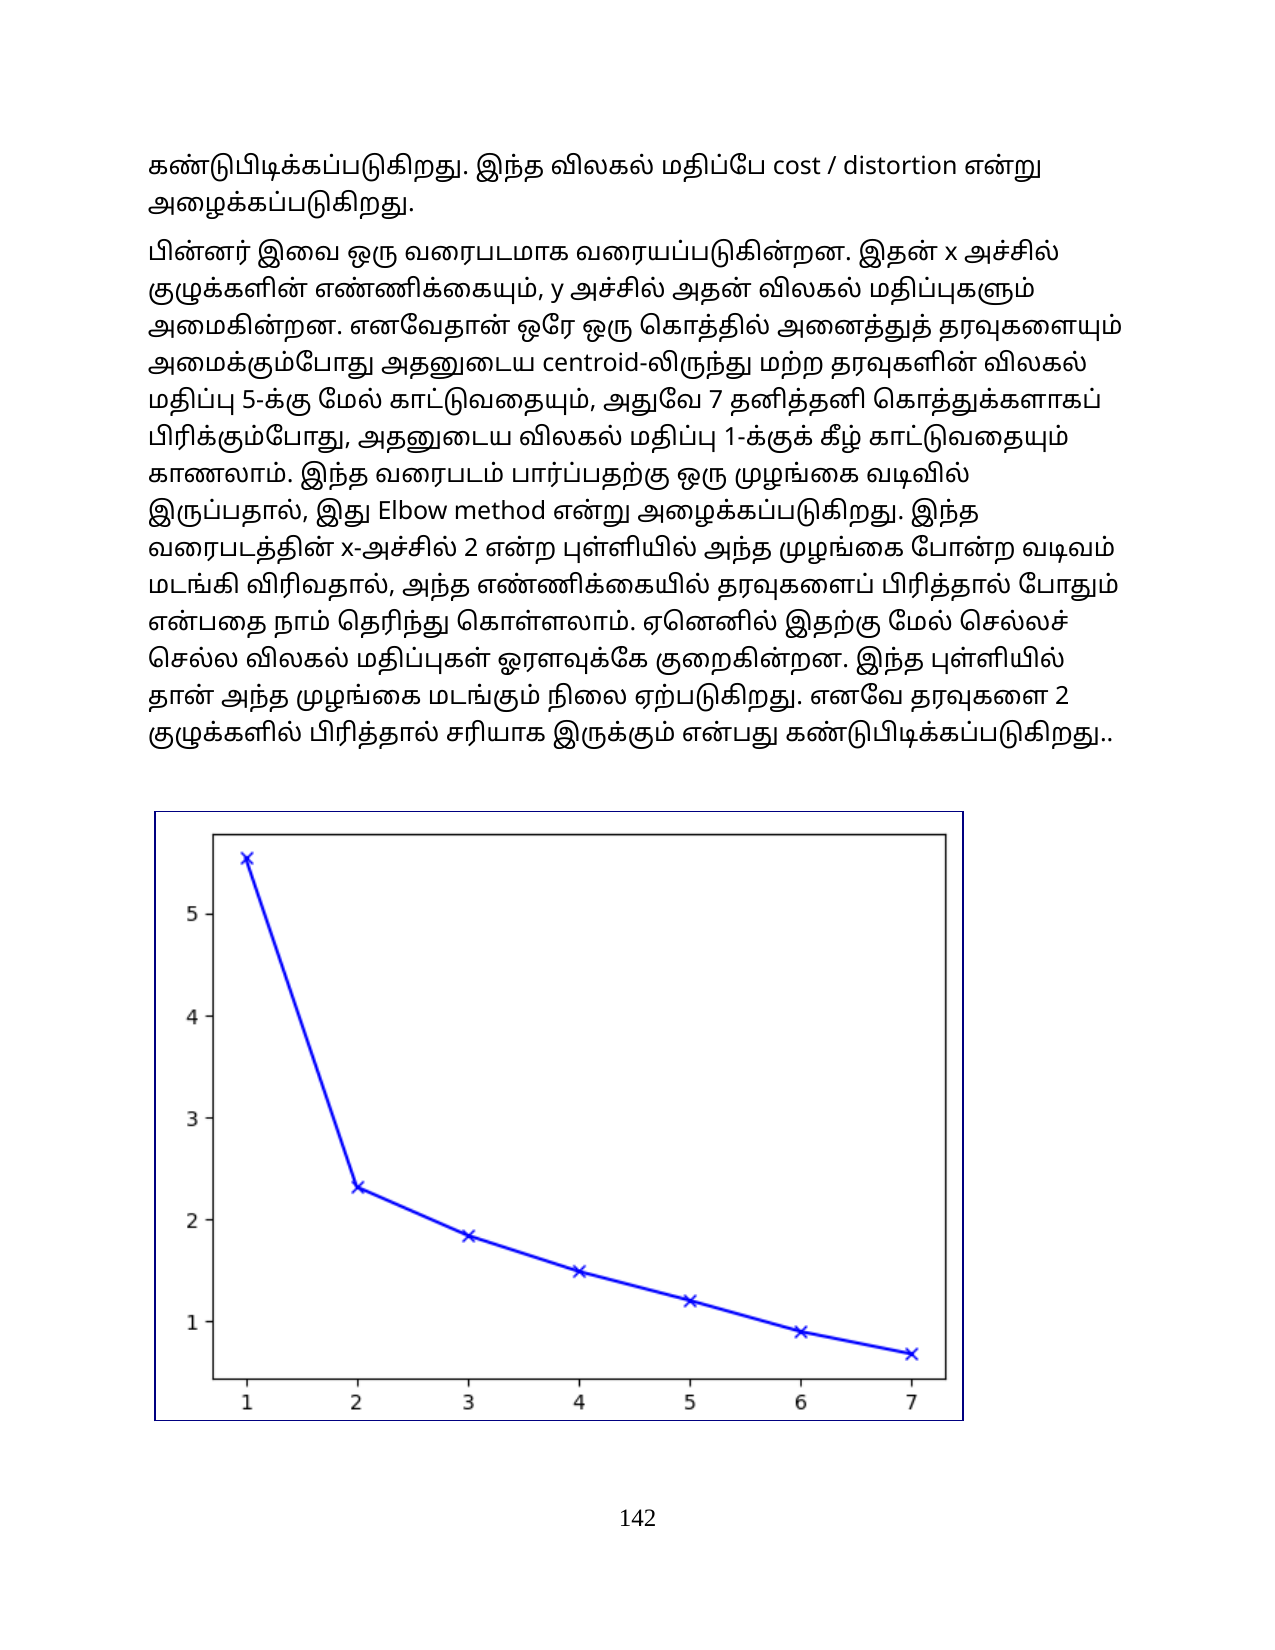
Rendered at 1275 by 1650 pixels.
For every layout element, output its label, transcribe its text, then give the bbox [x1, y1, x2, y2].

picture [156, 812, 962, 1420]
text கண்டுபிடிக்கப்படுகிறது. இந்த விலகல் மதிப்பே cost / distortion என்று அழைக்கப்படுகிறது. [118, 118, 1157, 204]
text பின்னர் இவை ஒரு வரைபடமாக வரையப்படுகின்றன. இதன் x அச்சில் குழுக்களின் எண்ணிக்கையும், y அச்சில் அதன் விலகல் மதிப்புகளும் அமைகின்றன. எனவேதான் ஒரே ஒரு கொத்தில் அனைத்துத் தரவுகளையும் அமைக்கும்போது அதனுடைய centroid-லிருந்து மற்ற தரவுகளின் விலகல் மதிப்பு 5-க்கு மேல் காட்டுவதையும், அதுவே 7 தனித்தனி கொத்துக்களாகப் பிரிக்கும்போது, அதனுடைய விலகல் மதிப்பு 1-க்குக் கீழ் காட்டுவதையும் காணலாம். இந்த வரைபடம் பார்ப்பதற்கு ஒரு முழங்கை வடிவில் இருப்பதால், இது Elbow method என்று அழைக்கப்படுகிறது. இந்த வரைபடத்தின் x-அச்சில் 2 என்ற புள்ளியில் அந்த முழங்கை போன்ற வடிவம் மடங்கி விரிவதால், அந்த எண்ணிக்கையில் தரவுகளைப் பிரித்தால் போதும் என்பதை நாம் தெரிந்து கொள்ளலாம். ஏனெனில் இதற்கு மேல் செல்லச் செல்ல விலகல் மதிப்புகள் ஓரளவுக்கே குறைகின்றன. இந்த புள்ளியில் தான் அந்த முழங்கை மடங்கும் நிலை ஏற்படுகிறது. எனவே தரவுகளை 2 குழுக்களில் பிரித்தால் சரியாக இருக்கும் என்பது கண்டுபிடிக்கப்படுகிறது.. [118, 204, 1157, 752]
